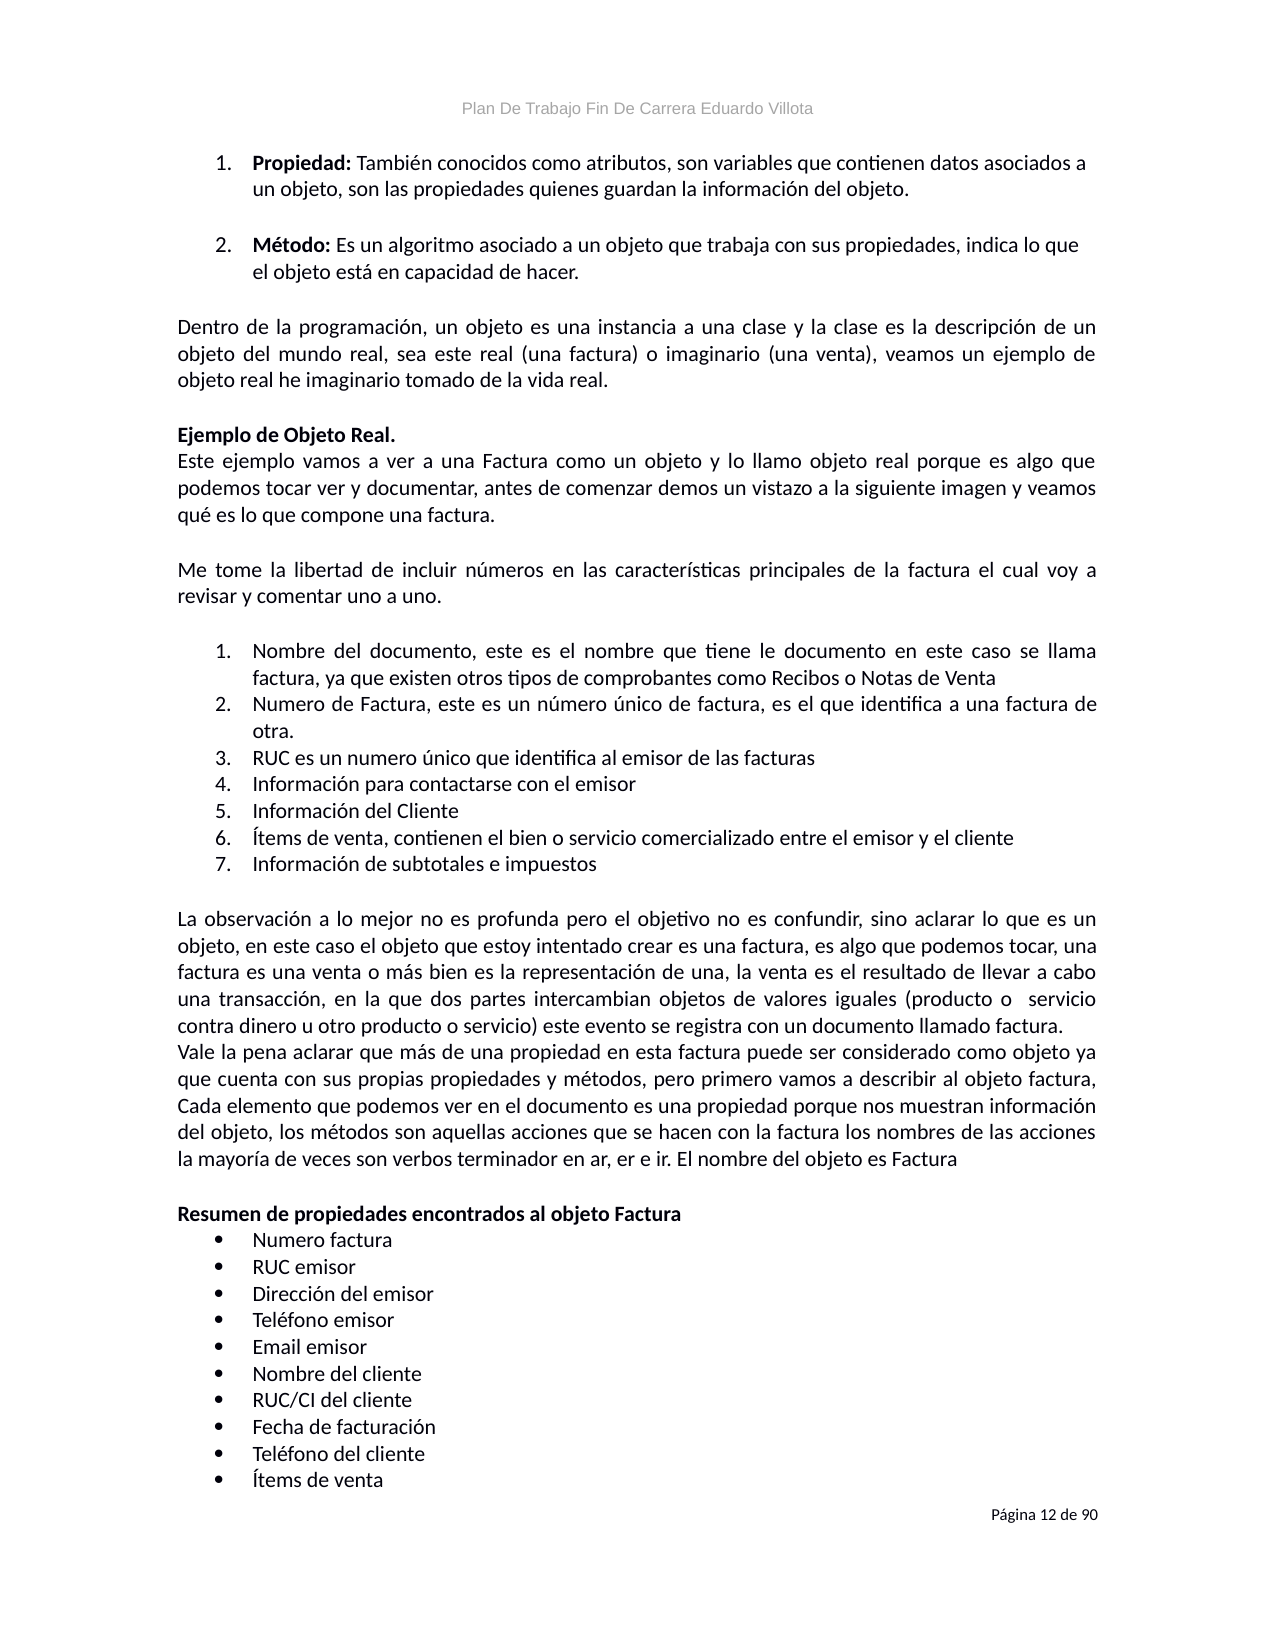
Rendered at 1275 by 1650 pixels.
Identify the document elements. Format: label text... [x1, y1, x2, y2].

list Numero de Factura, este es un número único de factura, es el que identifica a una factura de otra. [215, 690, 1098, 744]
list RUC es un numero único que identifica al emisor de las facturas [215, 744, 1098, 770]
list Ítems de venta, contienen el bien o servicio comercializado entre el emisor y el cliente [215, 824, 1098, 850]
list Ítems de venta [215, 1466, 1098, 1493]
list Nombre del cliente [215, 1360, 1098, 1386]
text Me tome la libertad de incluir números en las características principales de la factura el cual voy a revisar y comentar uno a uno. [177, 556, 1098, 609]
list Dirección del emisor [215, 1280, 1098, 1306]
text Vale la pena aclarar que más de una propiedad en esta factura puede ser considerado como objeto ya que cuenta con sus propias propiedades y métodos, pero primero vamos a describir al objeto factura, Cada elemento que podemos ver en el documento es una propiedad porque nos muestran información del objeto, los métodos son aquellas acciones que se hacen con la factura los nombres de las acciones la mayoría de veces son verbos terminador en ar, er e ir. El nombre del objeto es Factura [177, 1038, 1098, 1172]
list RUC emisor [215, 1253, 1098, 1280]
list Teléfono emisor [215, 1306, 1098, 1333]
list Numero factura [215, 1226, 1098, 1253]
list Información del Cliente [215, 797, 1098, 824]
list RUC/CI del cliente [215, 1386, 1098, 1413]
text Dentro de la programación, un objeto es una instancia a una clase y la clase es la descripción de un objeto del mundo real, sea este real (una factura) o imaginario (una venta), veamos un ejemplo de objeto real he imaginario tomado de la vida real. [177, 313, 1098, 393]
list Email emisor [215, 1333, 1098, 1360]
list Nombre del documento, este es el nombre que tiene le documento en este caso se llama factura, ya que existen otros tipos de comprobantes como Recibos o Notas de Venta [215, 637, 1098, 690]
list Teléfono del cliente [215, 1440, 1098, 1466]
list Fecha de facturación [215, 1413, 1098, 1440]
list Información para contactarse con el emisor [215, 770, 1098, 797]
text Resumen de propiedades encontrados al objeto Factura [177, 1200, 1098, 1226]
list Información de subtotales e impuestos [215, 850, 1098, 877]
text Este ejemplo vamos a ver a una Factura como un objeto y lo llamo objeto real porque es algo que podemos tocar ver y documentar, antes de comenzar demos un vistazo a la siguiente imagen y veamos qué es lo que compone una factura. [177, 448, 1098, 528]
text La observación a lo mejor no es profunda pero el objetivo no es confundir, sino aclarar lo que es un objeto, en este caso el objeto que estoy intentado crear es una factura, es algo que podemos tocar, una factura es una venta o más bien es la representación de una, la venta es el resultado de llevar a cabo una transacción, en la que dos partes intercambian objetos de valores iguales (producto o servicio contra dinero u otro producto o servicio) este evento se registra con un documento llamado factura. [177, 905, 1098, 1038]
list Método: Es un algoritmo asociado a un objeto que trabaja con sus propiedades, indica lo que el objeto está en capacidad de hacer. [215, 230, 1098, 285]
text Ejemplo de Objeto Real. [177, 421, 1098, 448]
list Propiedad: También conocidos como atributos, son variables que contienen datos asociados a un objeto, son las propiedades quienes guardan la información del objeto. [215, 148, 1098, 202]
